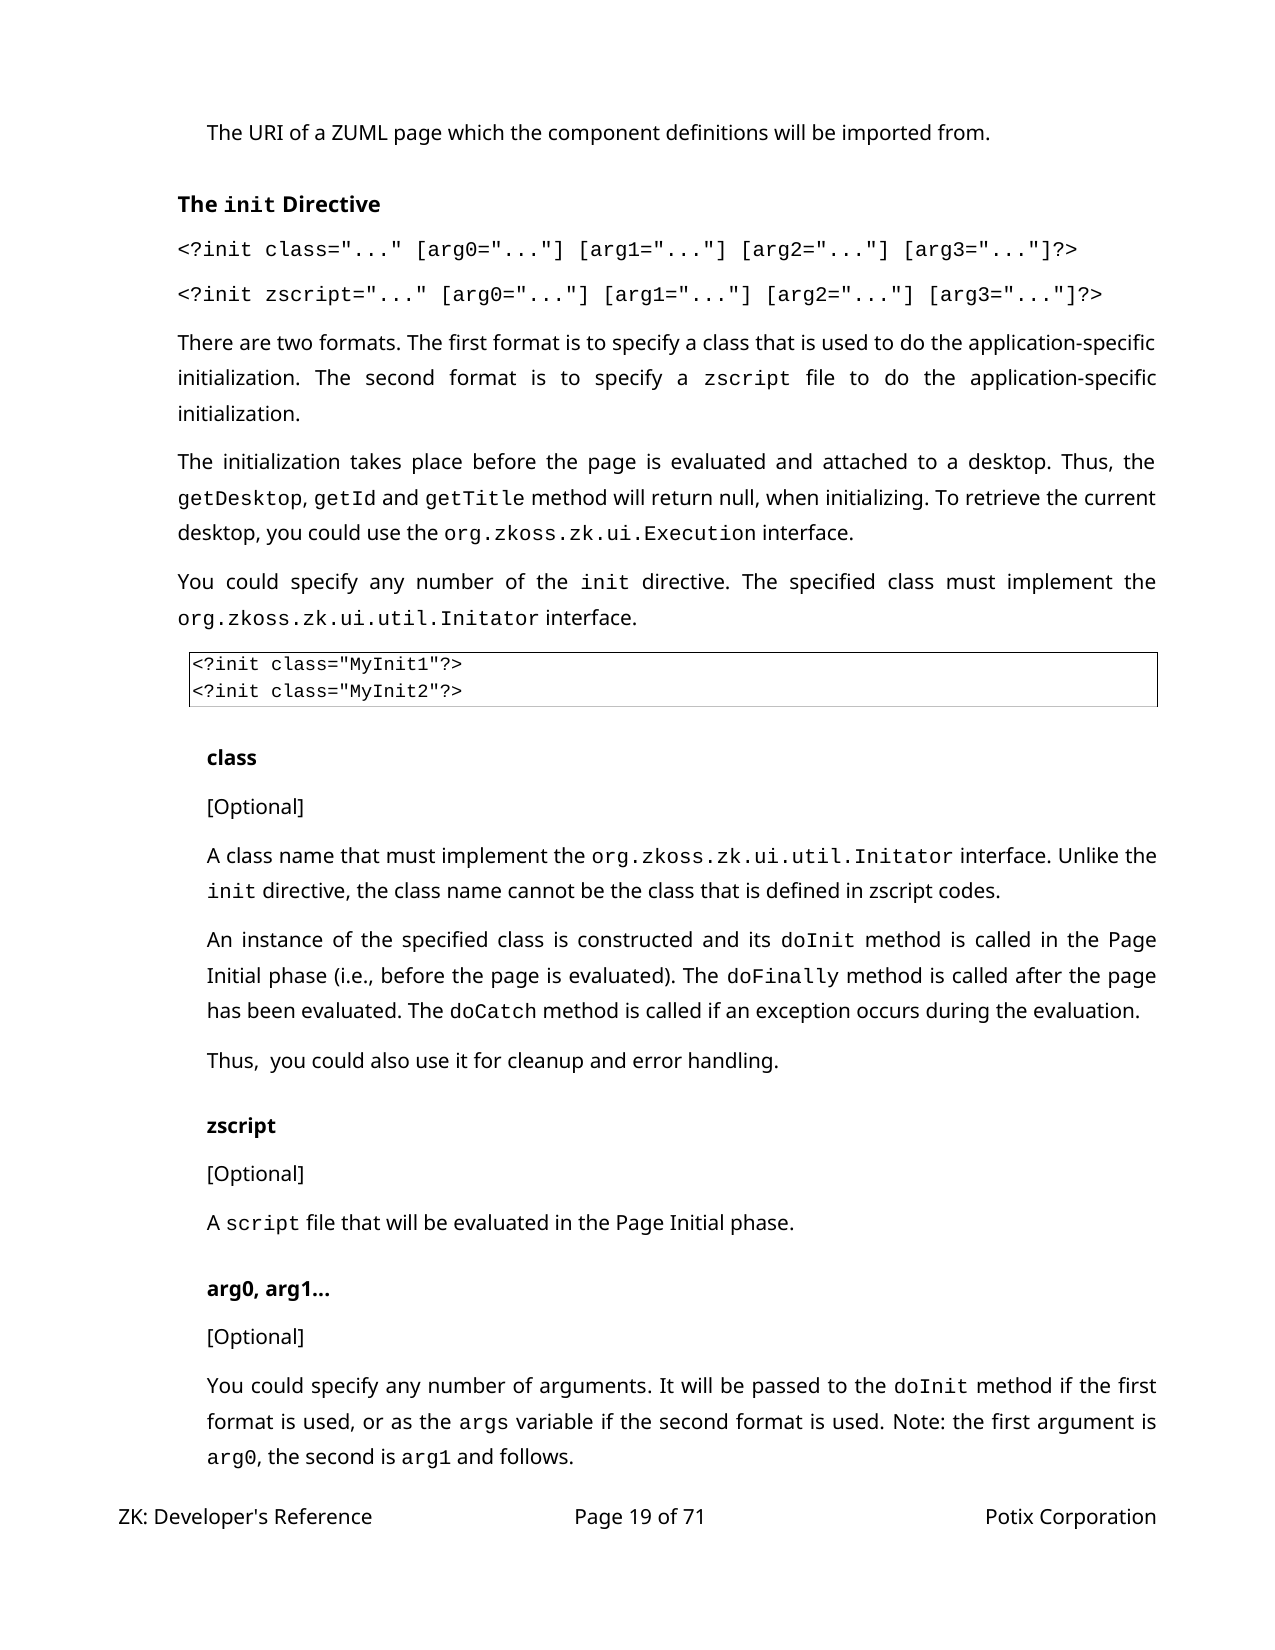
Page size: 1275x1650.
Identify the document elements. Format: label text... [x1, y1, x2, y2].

text A class name that must implement the org.zkoss.zk.ui.util.Initator interface. Unlike the init directive, the class name cannot be the class that is defined in zscript codes. [207, 841, 1157, 905]
text A script file that will be evaluated in the Page Initial phase. [207, 1208, 1157, 1237]
text You could specify any number of the init directive. The specified class must implement the org.zkoss.zk.ui.util.Initator interface. [177, 567, 1157, 631]
text <?init class="MyInit1"?> [190, 653, 1157, 676]
text <?init class="MyInit2"?> [190, 679, 1157, 706]
subtitle arg0, arg1... [207, 1274, 1157, 1302]
subtitle zscript [207, 1111, 1157, 1139]
subtitle class [207, 743, 1157, 771]
text You could specify any number of arguments. It will be passed to the doInit method if the first format is used, or as the args variable if the second format is used. Note: the first argument is arg0, the second is arg1 and follows. [207, 1371, 1157, 1471]
text Thus, you could also use it for cleanup and error handling. [207, 1046, 1157, 1074]
text The URI of a ZUML page which the component definitions will be imported from. [207, 118, 1157, 146]
text The initialization takes place before the page is evaluated and attached to a desktop. Thus, the getDesktop, getId and getTitle method will return null, when initializing. To retrieve the current desktop, you could use the org.zkoss.zk.ui.Execution interface. [177, 447, 1157, 547]
text <?init class="..." [arg0="..."] [arg1="..."] [arg2="..."] [arg3="..."]?> [177, 239, 1157, 263]
text [Optional] [207, 792, 1157, 820]
subtitle The init Directive [177, 189, 1157, 219]
text An instance of the specified class is constructed and its doInit method is called in the Page Initial phase (i.e., before the page is evaluated). The doFinally method is called after the page has been evaluated. The doCatch method is called if an exception occurs during the evaluation. [207, 926, 1157, 1025]
text [Optional] [207, 1159, 1157, 1188]
text [Optional] [207, 1322, 1157, 1351]
text There are two formats. The first format is to specify a class that is used to do the application-specific initialization. The second format is to specify a zscript file to do the application-specific initialization. [177, 328, 1157, 427]
text <?init zscript="..." [arg0="..."] [arg1="..."] [arg2="..."] [arg3="..."]?> [177, 284, 1157, 307]
